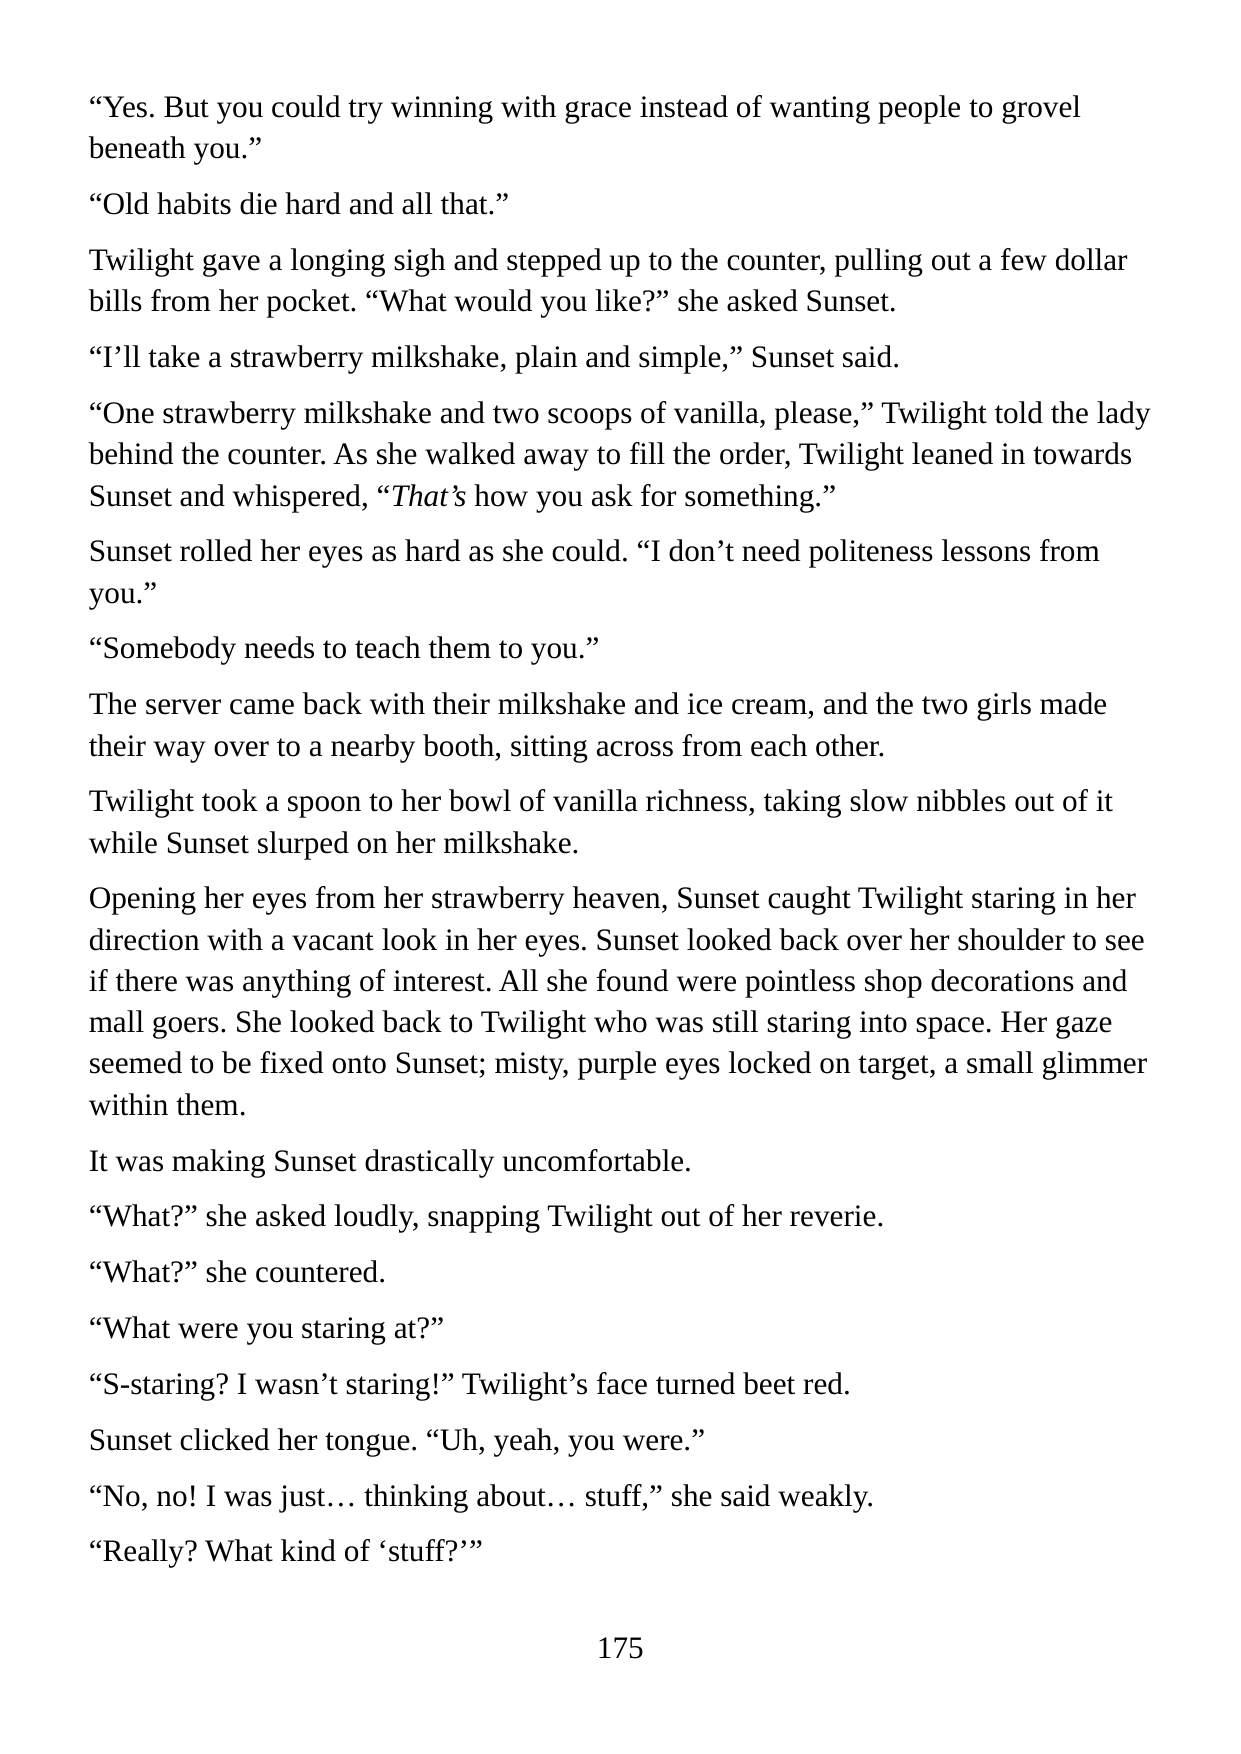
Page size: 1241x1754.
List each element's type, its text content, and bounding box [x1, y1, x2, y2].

text “No, no! I was just… thinking about… stuff,” she said weakly. [88, 1477, 1152, 1513]
text “What were you staring at?” [88, 1309, 1152, 1345]
text Sunset rolled her eyes as hard as she could. “I don’t need politeness lessons from you.” [88, 533, 1152, 610]
text “S-staring? I wasn’t staring!” Twilight’s face turned beet red. [88, 1365, 1152, 1401]
text Sunset clicked her tongue. “Uh, yeah, you were.” [88, 1421, 1152, 1457]
text “What?” she countered. [88, 1253, 1152, 1289]
text Twilight gave a longing sigh and stepped up to the counter, pulling out a few dollar bills from her pocket. “What would you like?” she asked Sunset. [88, 241, 1152, 319]
text The server came back with their milkshake and ice cream, and the two girls made their way over to a nearby booth, sitting across from each other. [88, 686, 1152, 763]
text “Somebody needs to teach them to you.” [88, 630, 1152, 666]
text “What?” she asked loudly, snapping Twilight out of her reverie. [88, 1198, 1152, 1234]
text Opening her eyes from her strawberry heaven, Sunset caught Twilight staring in her direction with a vacant look in her eyes. Sunset looked back over her shoulder to see if there was anything of interest. All she found were pointless shop decorations and mall goers. She looked back to Twilight who was still staring into space. Her gaze seemed to be fixed onto Sunset; misty, purple eyes locked on target, a small glimmer within them. [88, 880, 1152, 1122]
text “Really? What kind of ‘stuff?’” [88, 1533, 1152, 1569]
text Twilight took a spoon to her bowl of vanilla richness, taking slow nibbles out of it while Sunset slurped on her milkshake. [88, 783, 1152, 860]
text “Old habits die hard and all that.” [88, 186, 1152, 222]
text It was making Sunset drastically uncomfortable. [88, 1142, 1152, 1178]
text “Yes. But you could try winning with grace instead of wanting people to grovel beneath you.” [88, 88, 1152, 166]
text “I’ll take a strawberry milkshake, plain and simple,” Sunset said. [88, 338, 1152, 374]
text “One strawberry milkshake and two scoops of vanilla, please,” Twilight told the lady behind the counter. As she walked away to fill the order, Twilight leaned in towards Sunset and whispered, “That’s how you ask for something.” [88, 394, 1152, 513]
